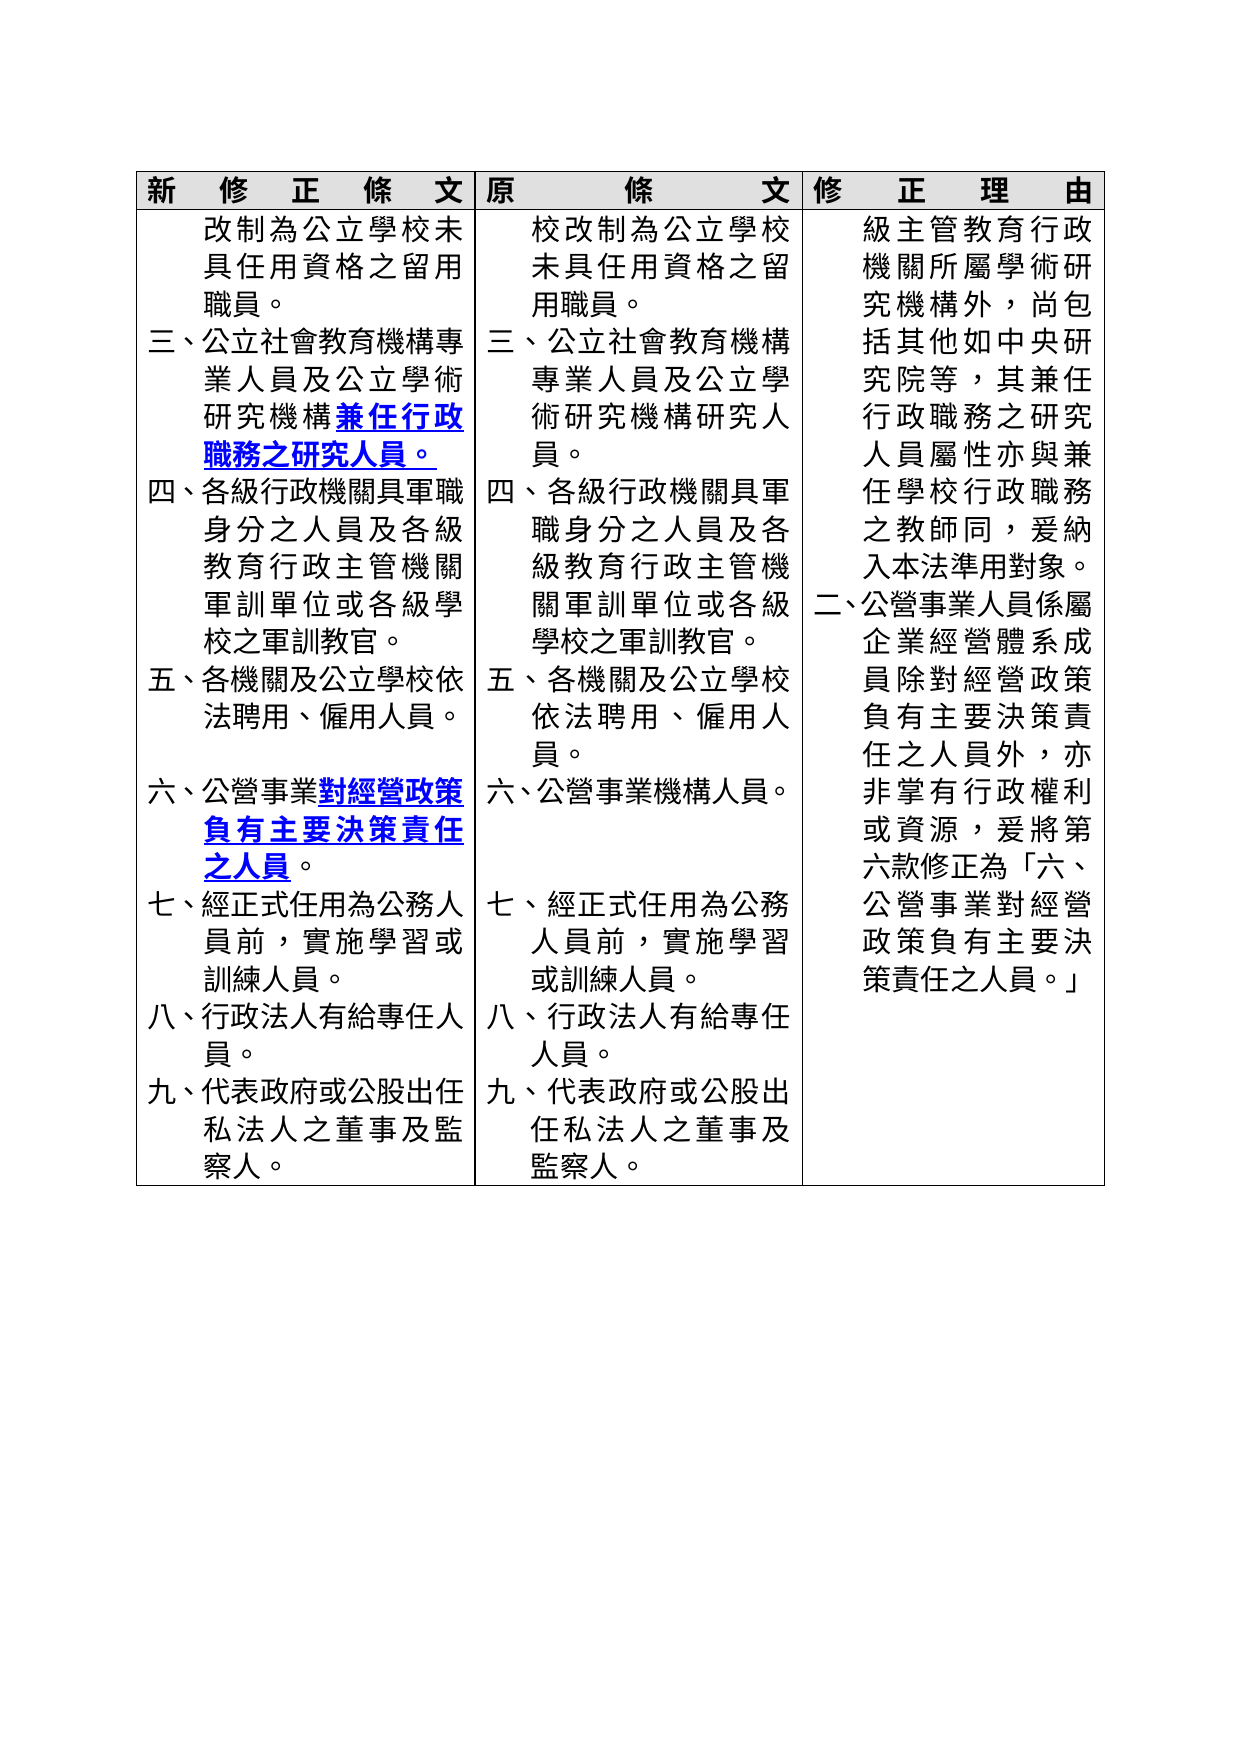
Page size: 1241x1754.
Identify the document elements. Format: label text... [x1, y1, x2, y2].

table_cell 改制為公立學校未具任用資格之留用職員。 三、公立社會教育機構專業人員及公立學術研究機構兼任行政職務之研究人員。 四、各級行政機關具軍職身分之人員及各級教育行政主管機關軍訓單位或各級學校之軍訓教官。 五、各機關及公立學校依法聘用、僱用人員。 六、公營事業對經營政策負有主要決策責任之人員。 七、經正式任用為公務人員前，實施學習或訓練人員。 八、行政法人有給專任人員。 九、代表政府或公股出任私法人之董事及監察人。 [137, 210, 474, 1185]
table_cell 級主管教育行政機關所屬學術研究機構外，尚包括其他如中央研究院等，其兼任行政職務之研究人員屬性亦與兼任學校行政職務之教師同，爰納入本法準用對象。 二、公營事業人員係屬企業經營體系成員除對經營政策負有主要決策責任之人員外，亦非掌有行政權利或資源，爰將第六款修正為「六、公營事業對經營政策負有主要決策責任之人員。」 [803, 210, 1104, 1185]
table_cell 校改制為公立學校未具任用資格之留用職員。 三、公立社會教育機構專業人員及公立學術研究機構研究人員。 四、各級行政機關具軍職身分之人員及各級教育行政主管機關軍訓單位或各級學校之軍訓教官。 五、各機關及公立學校依法聘用、僱用人員。 六、公營事業機構人員。 七、經正式任用為公務人員前，實施學習或訓練人員。 八、行政法人有給專任人員。 九、代表政府或公股出任私法人之董事及監察人。 [476, 210, 802, 1185]
table_header 新修正條文 [137, 172, 474, 209]
table_header 原條文 [476, 172, 802, 209]
table_header 修正理由 [803, 172, 1104, 209]
